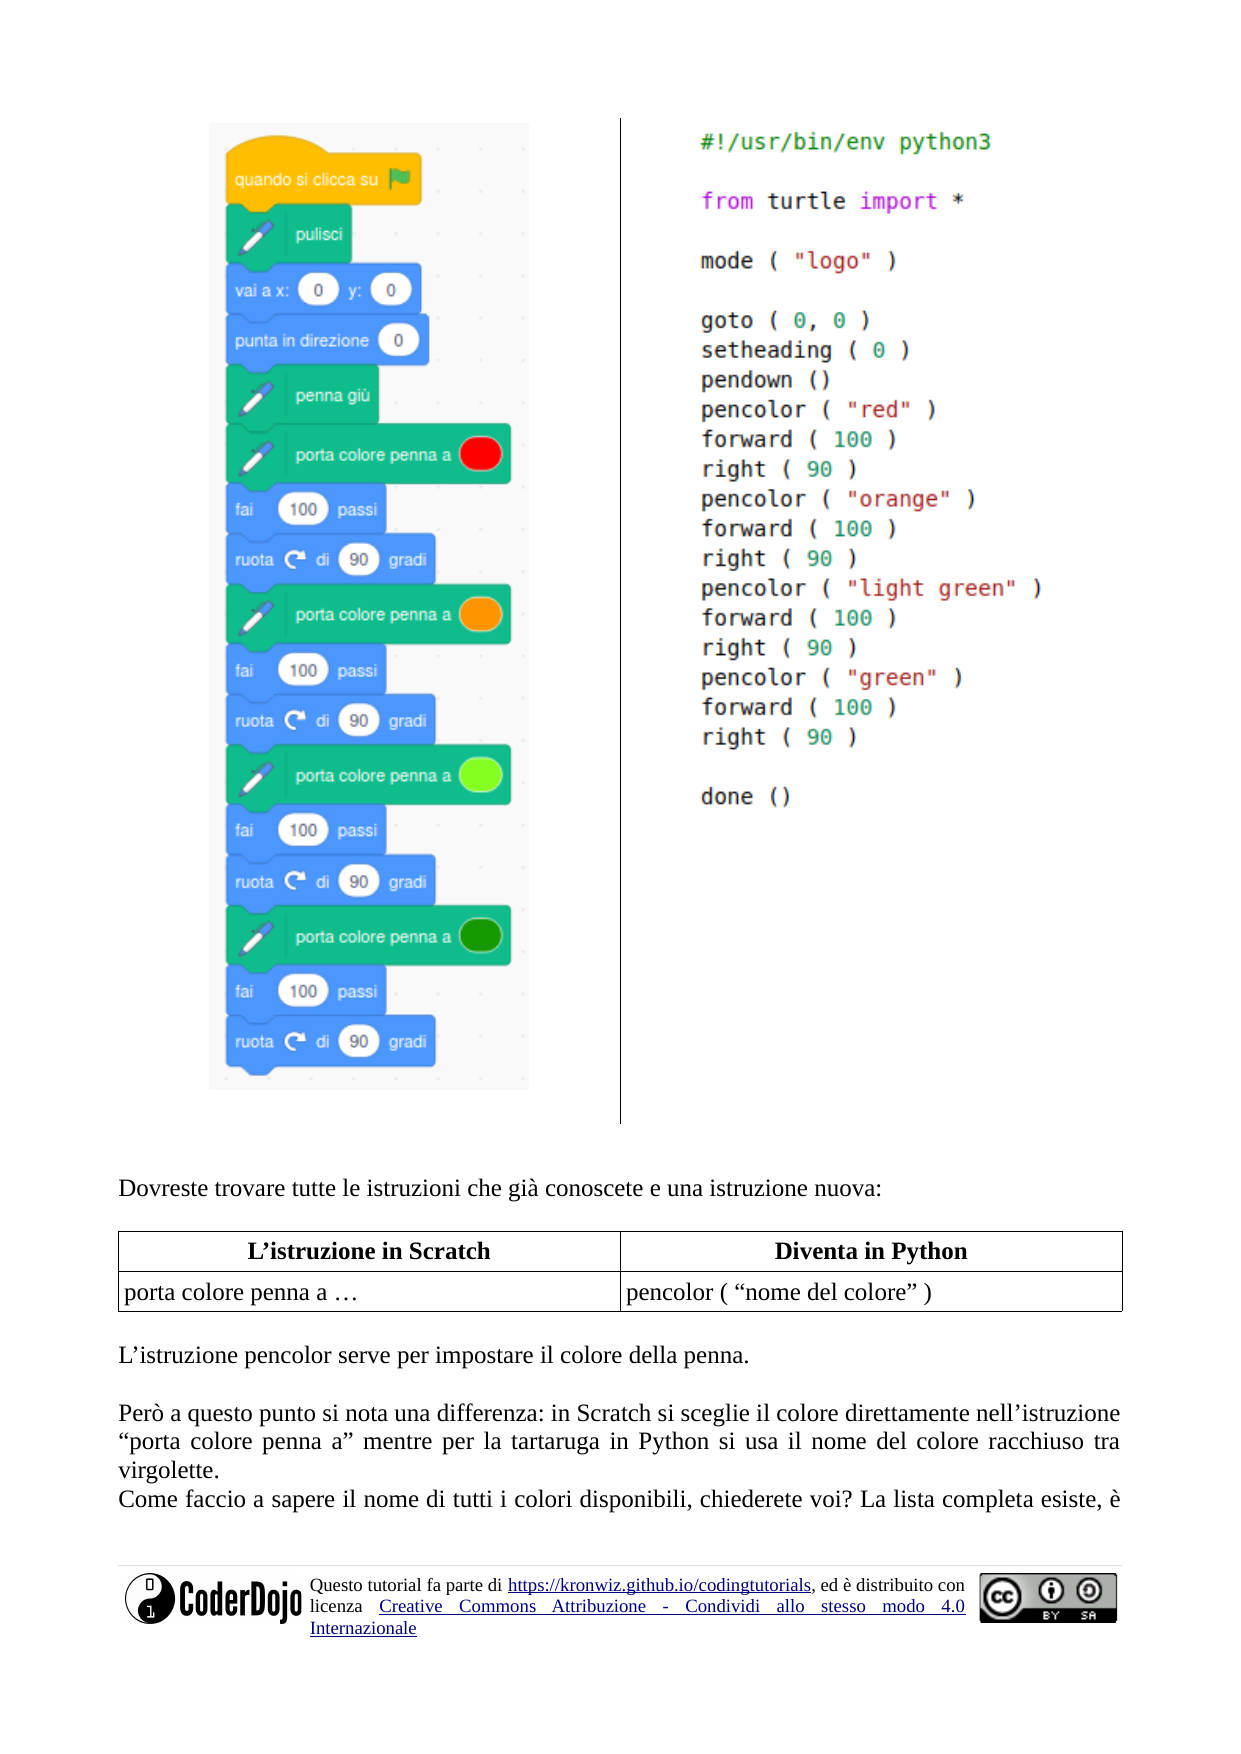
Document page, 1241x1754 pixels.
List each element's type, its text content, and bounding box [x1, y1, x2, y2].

picture [979, 1573, 1118, 1623]
table_cell pencolor ( “nome del colore” ) [621, 1272, 1122, 1311]
table_header Diventa in Python [621, 1232, 1122, 1271]
text L’istruzione pencolor serve per impostare il colore della penna. [118, 1340, 1122, 1369]
table_cell [621, 118, 1122, 1124]
table_cell porta colore penna a … [119, 1272, 620, 1311]
picture [690, 123, 1052, 817]
text Come faccio a sapere il nome di tutti i colori disponibili, chiederete voi? La lista completa esiste, è [118, 1484, 1122, 1513]
table_cell [118, 1090, 620, 1124]
table_header L’istruzione in Scratch [119, 1232, 620, 1271]
picture [208, 123, 530, 1090]
picture [125, 1573, 302, 1624]
table_cell [118, 118, 620, 1089]
text Però a questo punto si nota una differenza: in Scratch si sceglie il colore direttamente nell’istruzione “porta colore penna a” mentre per la tartaruga in Python si usa il nome del colore racchiuso tra virgolette. [118, 1398, 1122, 1484]
text Dovreste trovare tutte le istruzioni che già conoscete e una istruzione nuova: [118, 1173, 1122, 1202]
